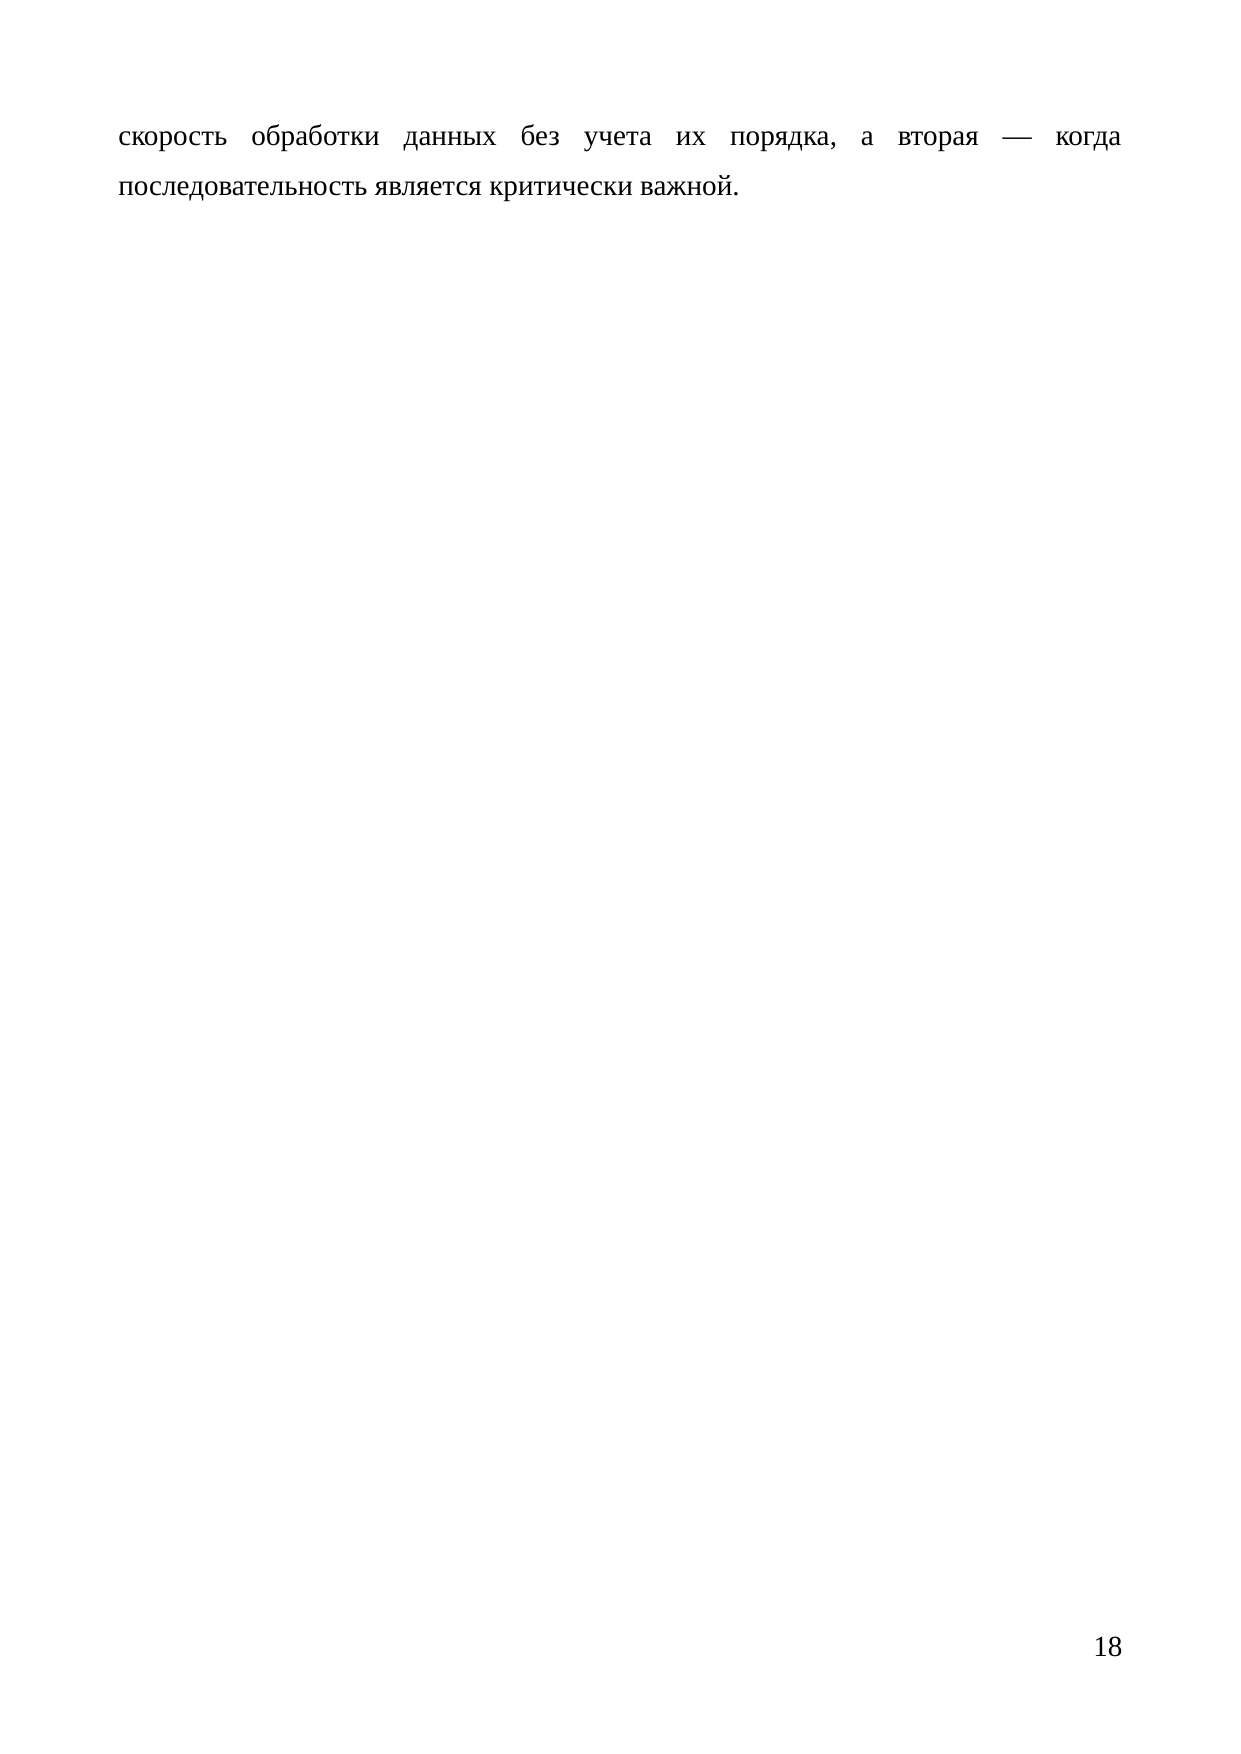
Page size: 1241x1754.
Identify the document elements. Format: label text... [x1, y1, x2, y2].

text скорость обработки данных без учета их порядка, а вторая — когда последовательность является критически важной. [118, 118, 1122, 202]
